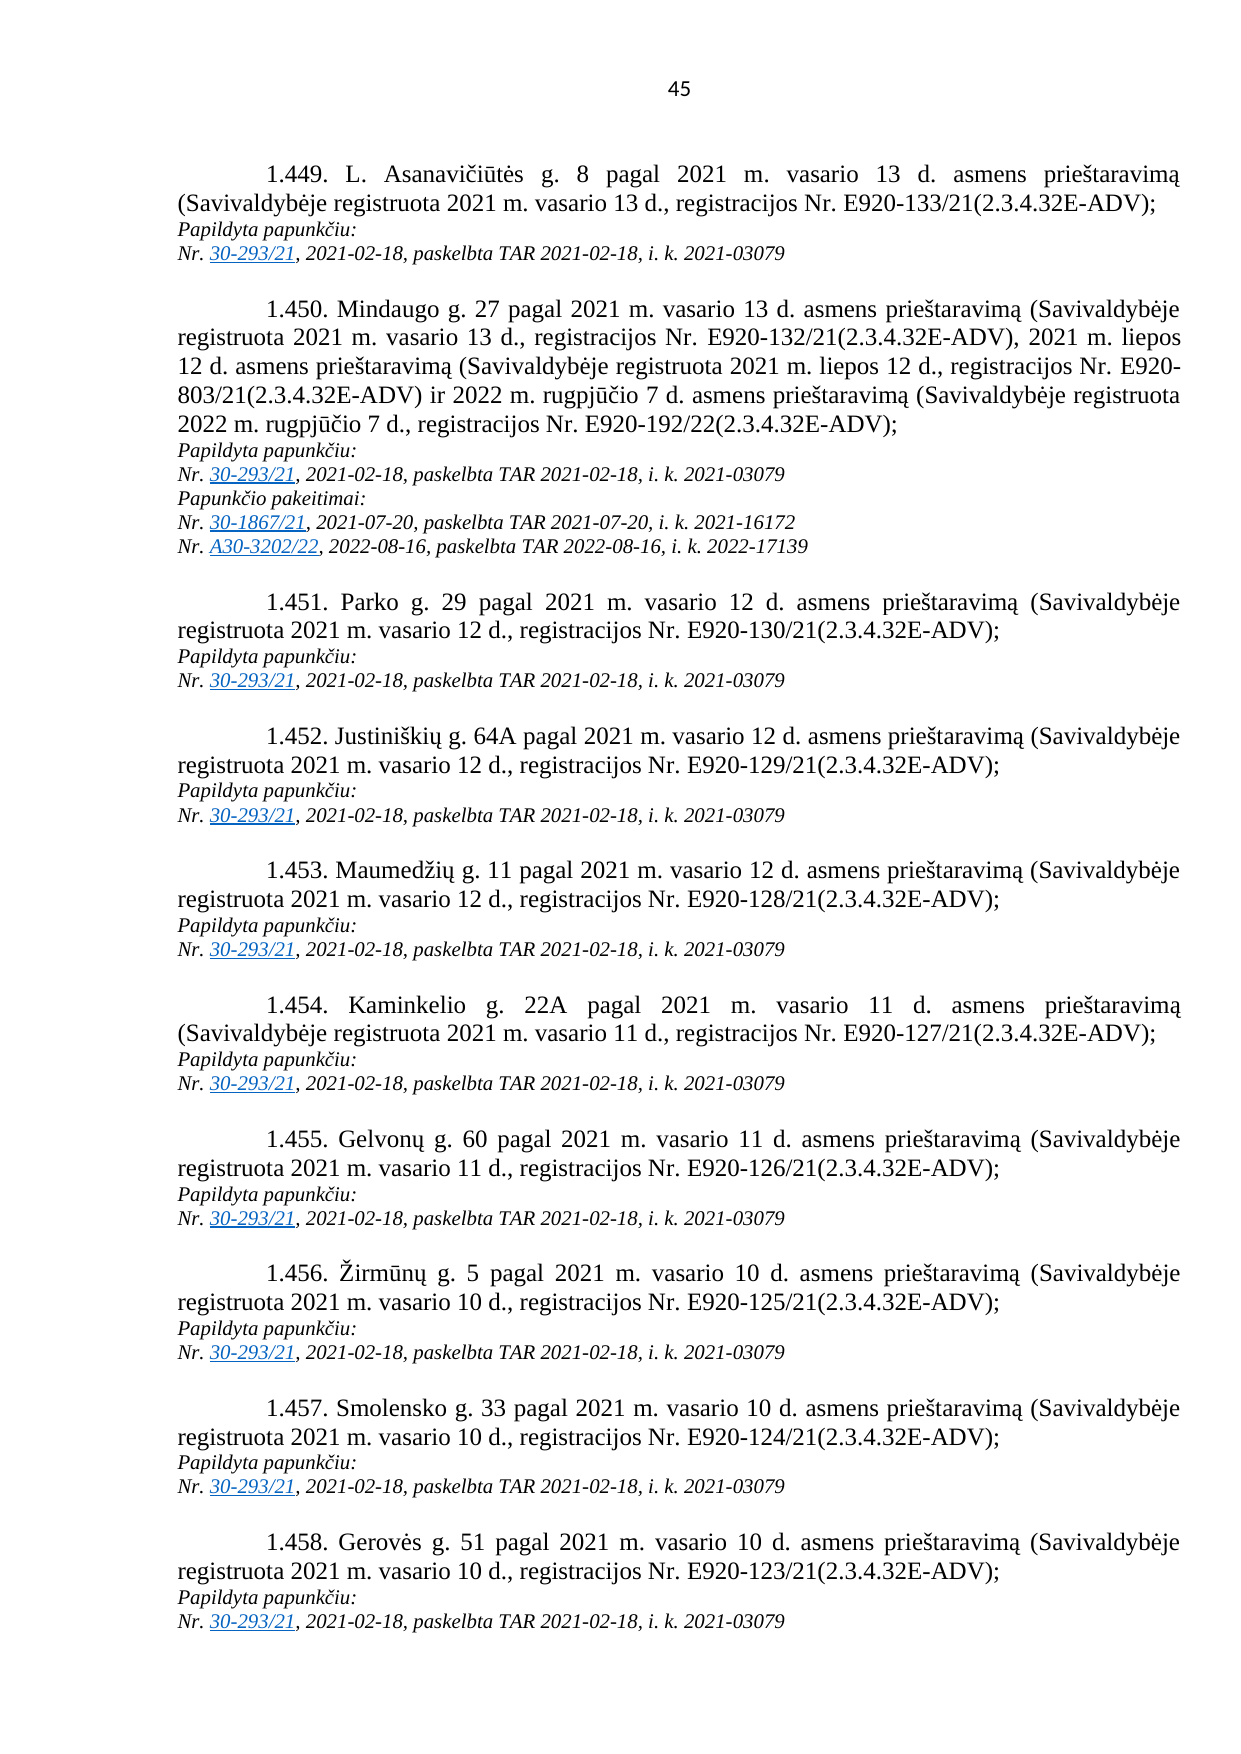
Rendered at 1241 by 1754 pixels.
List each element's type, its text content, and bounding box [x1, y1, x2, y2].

text 1.457. Smolensko g. 33 pagal 2021 m. vasario 10 d. asmens prieštaravimą (Savivaldybėje registruota 2021 m. vasario 10 d., registracijos Nr. E920-124/21(2.3.4.32E-ADV); [177, 1393, 1181, 1450]
text 1.452. Justiniškių g. 64A pagal 2021 m. vasario 12 d. asmens prieštaravimą (Savivaldybėje registruota 2021 m. vasario 12 d., registracijos Nr. E920-129/21(2.3.4.32E-ADV); [177, 721, 1181, 778]
text Papildyta papunkčiu: [177, 1316, 1181, 1340]
text Papildyta papunkčiu: [177, 1585, 1181, 1609]
text Papildyta papunkčiu: [177, 1450, 1181, 1474]
text Papildyta papunkčiu: [177, 778, 1181, 802]
text Nr. A30-3202/22, 2022-08-16, paskelbta TAR 2022-08-16, i. k. 2022-17139 [177, 534, 1181, 558]
text Nr. 30-293/21, 2021-02-18, paskelbta TAR 2021-02-18, i. k. 2021-03079 [177, 1071, 1181, 1095]
text Nr. 30-293/21, 2021-02-18, paskelbta TAR 2021-02-18, i. k. 2021-03079 [177, 1474, 1181, 1498]
text 1.451. Parko g. 29 pagal 2021 m. vasario 12 d. asmens prieštaravimą (Savivaldybėje registruota 2021 m. vasario 12 d., registracijos Nr. E920-130/21(2.3.4.32E-ADV); [177, 587, 1181, 644]
text Papildyta papunkčiu: [177, 437, 1181, 462]
text Papildyta papunkčiu: [177, 1047, 1181, 1071]
text Nr. 30-293/21, 2021-02-18, paskelbta TAR 2021-02-18, i. k. 2021-03079 [177, 1609, 1181, 1633]
text 1.453. Maumedžių g. 11 pagal 2021 m. vasario 12 d. asmens prieštaravimą (Savivaldybėje registruota 2021 m. vasario 12 d., registracijos Nr. E920-128/21(2.3.4.32E-ADV); [177, 855, 1181, 913]
text 1.454. Kaminkelio g. 22A pagal 2021 m. vasario 11 d. asmens prieštaravimą (Savivaldybėje registruota 2021 m. vasario 11 d., registracijos Nr. E920-127/21(2.3.4.32E-ADV); [177, 990, 1181, 1047]
text Papildyta papunkčiu: [177, 644, 1181, 668]
text Papildyta papunkčiu: [177, 217, 1181, 241]
text Papunkčio pakeitimai: [177, 486, 1181, 510]
text Nr. 30-1867/21, 2021-07-20, paskelbta TAR 2021-07-20, i. k. 2021-16172 [177, 510, 1181, 534]
text Papildyta papunkčiu: [177, 1182, 1181, 1206]
text Nr. 30-293/21, 2021-02-18, paskelbta TAR 2021-02-18, i. k. 2021-03079 [177, 937, 1181, 961]
text 1.449. L. Asanavičiūtės g. 8 pagal 2021 m. vasario 13 d. asmens prieštaravimą (Savivaldybėje registruota 2021 m. vasario 13 d., registracijos Nr. E920-133/21(2.3.4.32E-ADV); [177, 159, 1181, 217]
text 1.455. Gelvonų g. 60 pagal 2021 m. vasario 11 d. asmens prieštaravimą (Savivaldybėje registruota 2021 m. vasario 11 d., registracijos Nr. E920-126/21(2.3.4.32E-ADV); [177, 1124, 1181, 1182]
text Nr. 30-293/21, 2021-02-18, paskelbta TAR 2021-02-18, i. k. 2021-03079 [177, 802, 1181, 827]
text 1.458. Gerovės g. 51 pagal 2021 m. vasario 10 d. asmens prieštaravimą (Savivaldybėje registruota 2021 m. vasario 10 d., registracijos Nr. E920-123/21(2.3.4.32E-ADV); [177, 1527, 1181, 1585]
text 1.450. Mindaugo g. 27 pagal 2021 m. vasario 13 d. asmens prieštaravimą (Savivaldybėje registruota 2021 m. vasario 13 d., registracijos Nr. E920-132/21(2.3.4.32E-ADV), 2021 m. liepos 12 d. asmens prieštaravimą (Savivaldybėje registruota 2021 m. liepos 12 d., registracijos Nr. E920-803/21(2.3.4.32E-ADV) ir 2022 m. rugpjūčio 7 d. asmens prieštaravimą (Savivaldybėje registruota 2022 m. rugpjūčio 7 d., registracijos Nr. E920-192/22(2.3.4.32E-ADV); [177, 294, 1181, 437]
text Nr. 30-293/21, 2021-02-18, paskelbta TAR 2021-02-18, i. k. 2021-03079 [177, 241, 1181, 265]
text Nr. 30-293/21, 2021-02-18, paskelbta TAR 2021-02-18, i. k. 2021-03079 [177, 1206, 1181, 1230]
text Nr. 30-293/21, 2021-02-18, paskelbta TAR 2021-02-18, i. k. 2021-03079 [177, 668, 1181, 692]
text Papildyta papunkčiu: [177, 913, 1181, 937]
text Nr. 30-293/21, 2021-02-18, paskelbta TAR 2021-02-18, i. k. 2021-03079 [177, 1340, 1181, 1364]
text Nr. 30-293/21, 2021-02-18, paskelbta TAR 2021-02-18, i. k. 2021-03079 [177, 462, 1181, 486]
text 1.456. Žirmūnų g. 5 pagal 2021 m. vasario 10 d. asmens prieštaravimą (Savivaldybėje registruota 2021 m. vasario 10 d., registracijos Nr. E920-125/21(2.3.4.32E-ADV); [177, 1258, 1181, 1316]
